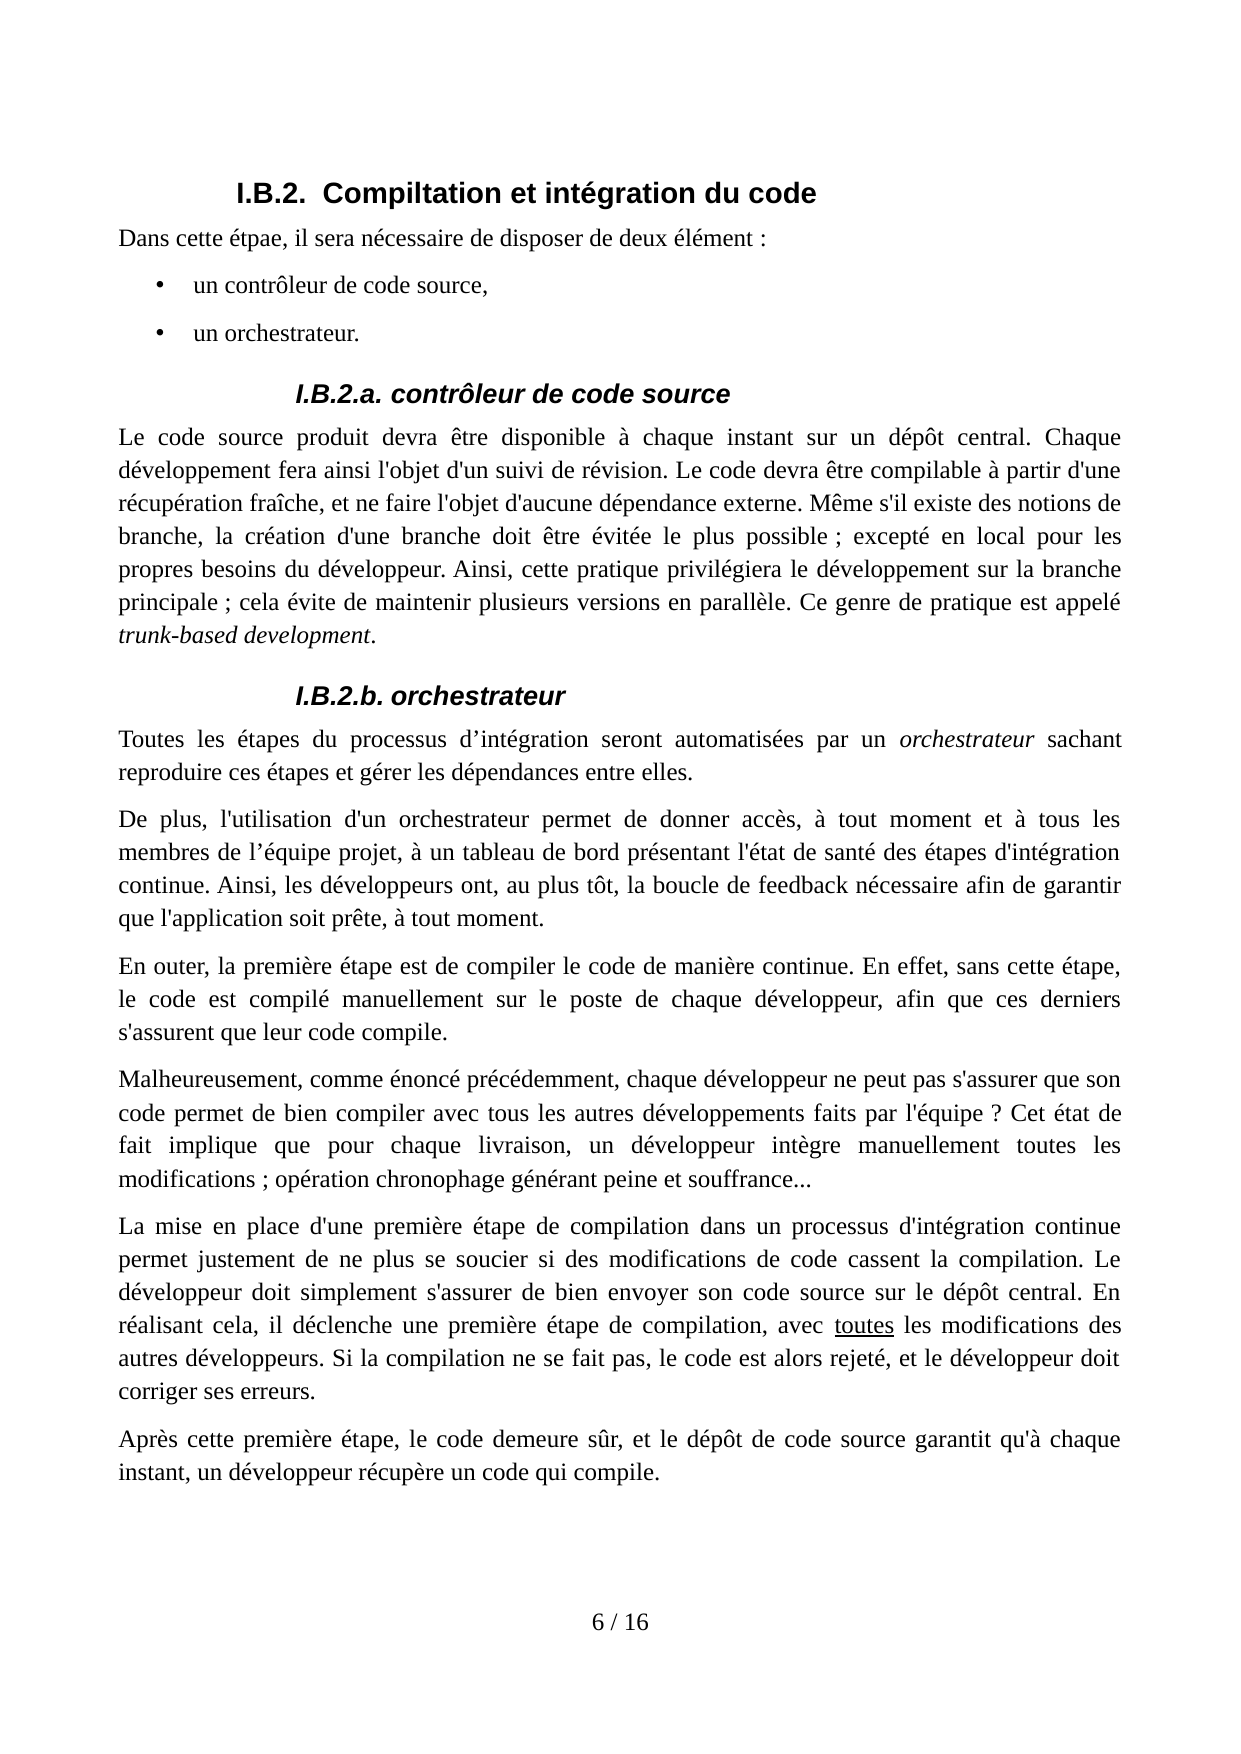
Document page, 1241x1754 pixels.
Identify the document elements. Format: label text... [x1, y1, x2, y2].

text Après cette première étape, le code demeure sûr, et le dépôt de code source garantit qu'à chaque instant, un développeur récupère un code qui compile. [118, 1424, 1122, 1486]
subtitle contrôleur de code source [118, 378, 1122, 409]
text Malheureusement, comme énoncé précédemment, chaque développeur ne peut pas s'assurer que son code permet de bien compiler avec tous les autres développements faits par l'équipe ? Cet état de fait implique que pour chaque livraison, un développeur intègre manuellement toutes les modifications ; opération chronophage générant peine et souffrance... [118, 1064, 1122, 1192]
text Dans cette étpae, il sera nécessaire de disposer de deux élément : [118, 223, 1122, 251]
list un contrôleur de code source, [156, 270, 1122, 299]
subtitle orchestrateur [118, 680, 1122, 711]
subtitle Compiltation et intégration du code [118, 176, 1122, 210]
text Toutes les étapes du processus d’intégration seront automatisées par un orchestrateur sachant reproduire ces étapes et gérer les dépendances entre elles. [118, 724, 1122, 785]
list un orchestrateur. [156, 318, 1122, 347]
text La mise en place d'une première étape de compilation dans un processus d'intégration continue permet justement de ne plus se soucier si des modifications de code cassent la compilation. Le développeur doit simplement s'assurer de bien envoyer son code source sur le dépôt central. En réalisant cela, il déclenche une première étape de compilation, avec toutes les modifications des autres développeurs. Si la compilation ne se fait pas, le code est alors rejeté, et le développeur doit corriger ses erreurs. [118, 1211, 1122, 1405]
text Le code source produit devra être disponible à chaque instant sur un dépôt central. Chaque développement fera ainsi l'objet d'un suivi de révision. Le code devra être compilable à partir d'une récupération fraîche, et ne faire l'objet d'aucune dépendance externe. Même s'il existe des notions de branche, la création d'une branche doit être évitée le plus possible ; excepté en local pour les propres besoins du développeur. Ainsi, cette pratique privilégiera le développement sur la branche principale ; cela évite de maintenir plusieurs versions en parallèle. Ce genre de pratique est appelé trunk-based development. [118, 422, 1122, 648]
text De plus, l'utilisation d'un orchestrateur permet de donner accès, à tout moment et à tous les membres de l’équipe projet, à un tableau de bord présentant l'état de santé des étapes d'intégration continue. Ainsi, les développeurs ont, au plus tôt, la boucle de feedback nécessaire afin de garantir que l'application soit prête, à tout moment. [118, 804, 1122, 932]
text En outer, la première étape est de compiler le code de manière continue. En effet, sans cette étape, le code est compilé manuellement sur le poste de chaque développeur, afin que ces derniers s'assurent que leur code compile. [118, 951, 1122, 1046]
